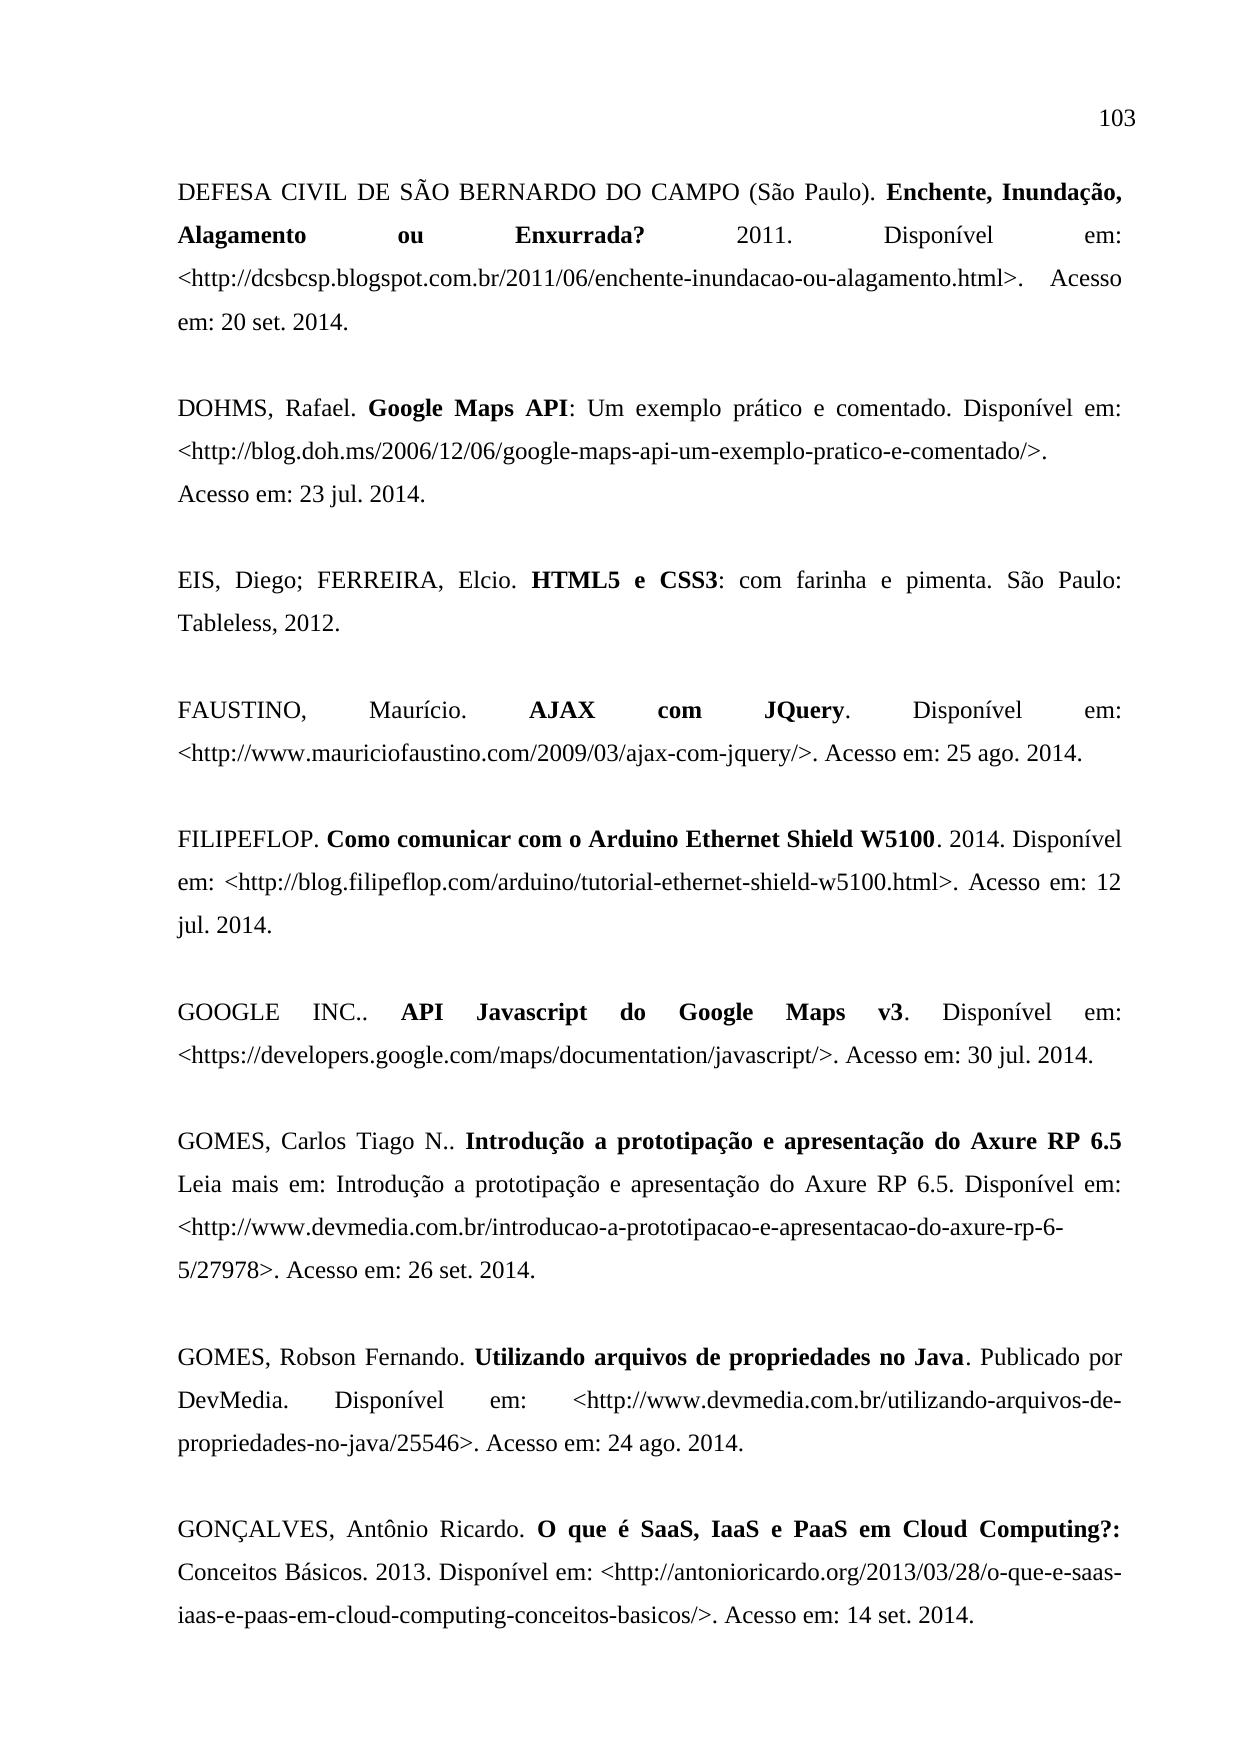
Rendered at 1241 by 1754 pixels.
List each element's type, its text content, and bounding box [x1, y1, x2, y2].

text FILIPEFLOP. Como comunicar com o Arduino Ethernet Shield W5100. 2014. Disponível em: <http://blog.filipeflop.com/arduino/tutorial-ethernet-shield-w5100.html>. Acesso em: 12 jul. 2014. [177, 824, 1122, 939]
text EIS, Diego; FERREIRA, Elcio. HTML5 e CSS3: com farinha e pimenta. São Paulo: Tableless, 2012. [177, 565, 1122, 637]
text GOMES, Carlos Tiago N.. Introdução a prototipação e apresentação do Axure RP 6.5 Leia mais em: Introdução a prototipação e apresentação do Axure RP 6.5. Disponível em: <http://www.devmedia.com.br/introducao-a-prototipacao-e-apresentacao-do-axure-rp-6-5/27978>. Acesso em: 26 set. 2014. [177, 1126, 1122, 1284]
text FAUSTINO, Maurício. AJAX com JQuery. Disponível em: <http://www.mauriciofaustino.com/2009/03/ajax-com-jquery/>. Acesso em: 25 ago. 2014. [177, 695, 1122, 767]
text GOMES, Robson Fernando. Utilizando arquivos de propriedades no Java. Publicado por DevMedia. Disponível em: <http://www.devmedia.com.br/utilizando-arquivos-de-propriedades-no-java/25546>. Acesso em: 24 ago. 2014. [177, 1342, 1122, 1457]
text DEFESA CIVIL DE SÃO BERNARDO DO CAMPO (São Paulo). Enchente, Inundação, Alagamento ou Enxurrada? 2011. Disponível em: <http://dcsbcsp.blogspot.com.br/2011/06/enchente-inundacao-ou-alagamento.html>. Acesso em: 20 set. 2014. [177, 177, 1122, 335]
text GOOGLE INC.. API Javascript do Google Maps v3. Disponível em: <https://developers.google.com/maps/documentation/javascript/>. Acesso em: 30 jul. 2014. [177, 997, 1122, 1068]
text DOHMS, Rafael. Google Maps API: Um exemplo prático e comentado. Disponível em: <http://blog.doh.ms/2006/12/06/google-maps-api-um-exemplo-pratico-e-comentado/>. Acesso em: 23 jul. 2014. [177, 393, 1122, 508]
text GONÇALVES, Antônio Ricardo. O que é SaaS, IaaS e PaaS em Cloud Computing?: Conceitos Básicos. 2013. Disponível em: <http://antonioricardo.org/2013/03/28/o-que-e-saas-iaas-e-paas-em-cloud-computing-conceitos-basicos/>. Acesso em: 14 set. 2014. [177, 1514, 1122, 1629]
